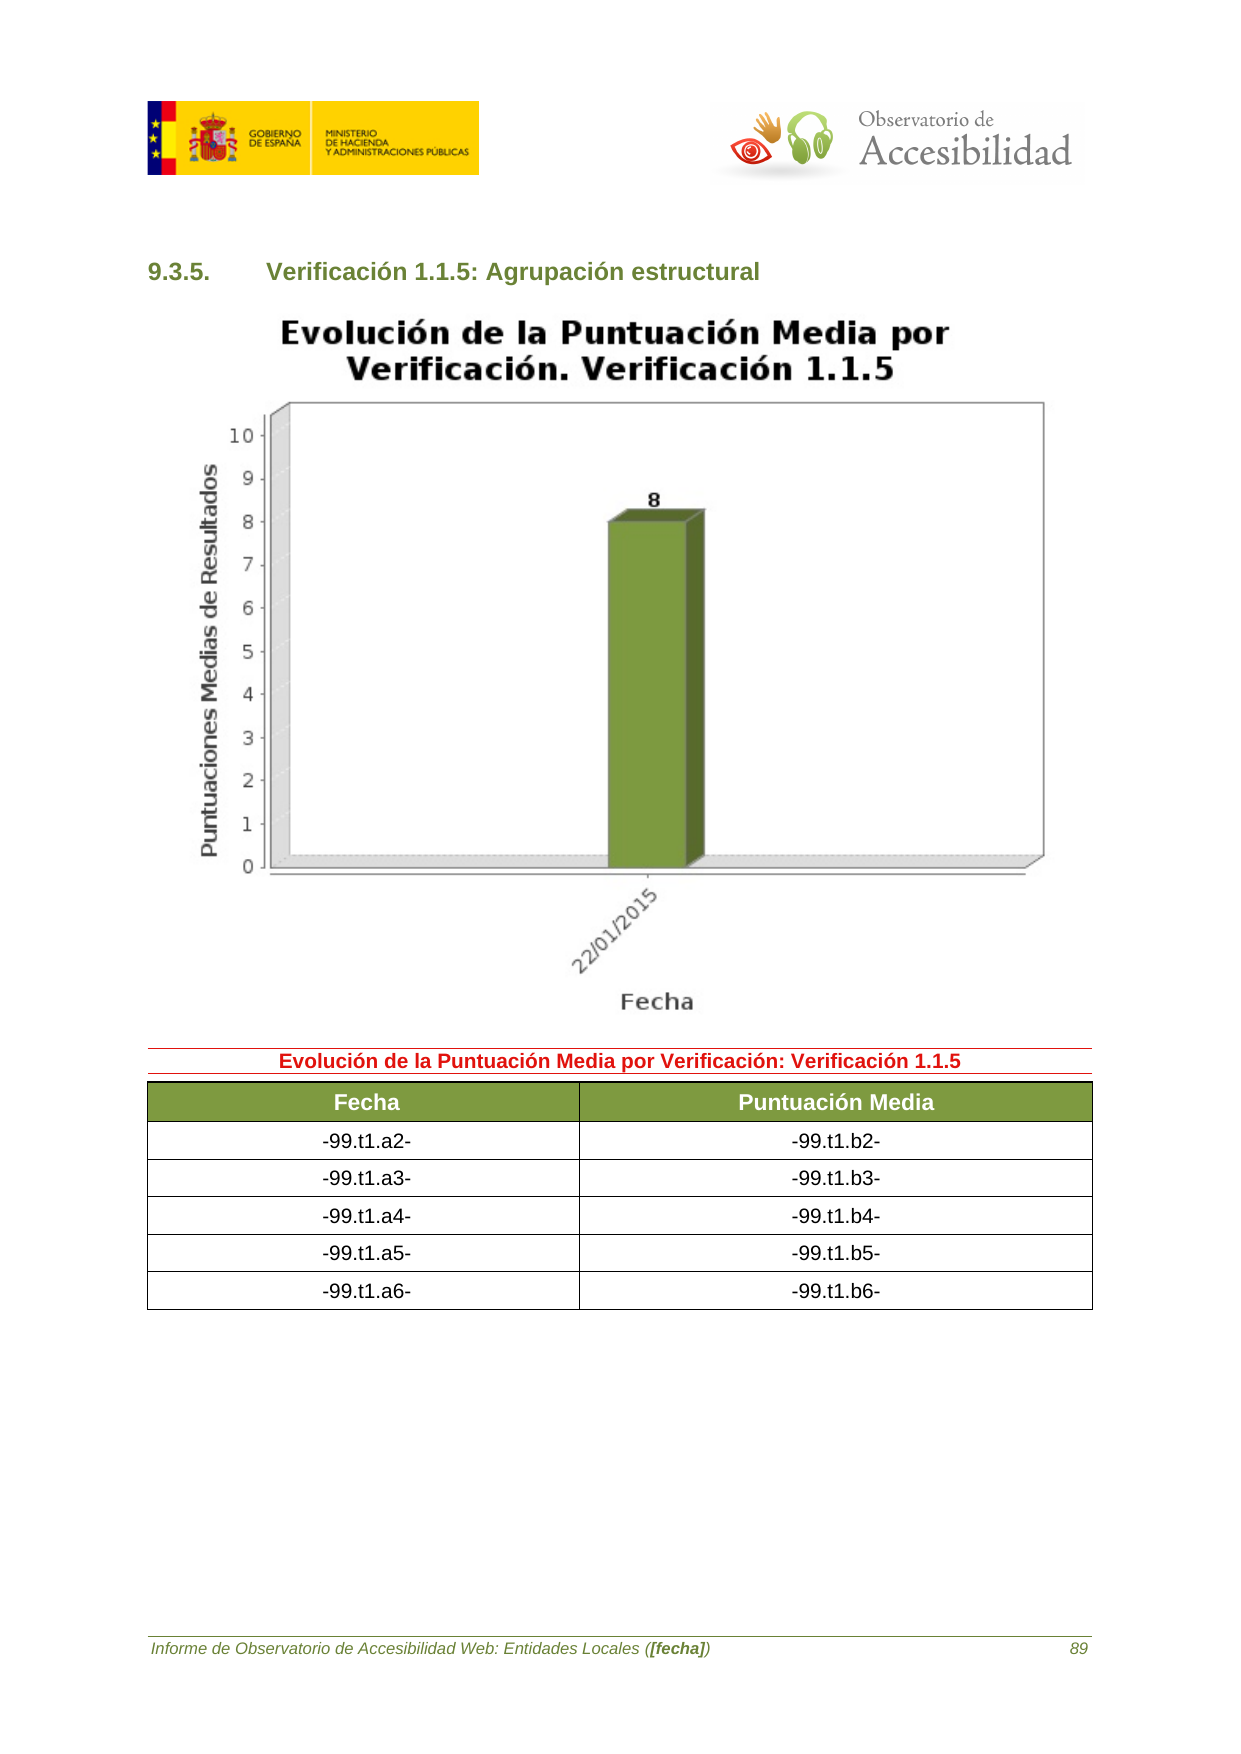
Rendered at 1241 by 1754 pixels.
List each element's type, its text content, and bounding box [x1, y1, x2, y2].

table_cell -99.t1.b3- [580, 1160, 1092, 1196]
picture [178, 313, 1062, 1024]
table_cell -99.t1.b4- [580, 1197, 1092, 1234]
text Evolución de la Puntuación Media por Verificación: Verificación 1.1.5 [148, 1049, 1092, 1073]
table_header Fecha [148, 1083, 579, 1121]
subtitle Verificación 1.1.5: Agrupación estructural [148, 257, 1092, 286]
table_cell -99.t1.a5- [148, 1235, 579, 1271]
table_cell -99.t1.a3- [148, 1160, 579, 1196]
table_cell -99.t1.a4- [148, 1197, 579, 1234]
picture [147, 101, 479, 175]
table_cell -99.t1.b5- [580, 1235, 1092, 1271]
table_header Puntuación Media [580, 1083, 1092, 1121]
table_cell -99.t1.a2- [148, 1122, 579, 1159]
picture [710, 102, 1086, 185]
table_cell -99.t1.b2- [580, 1122, 1092, 1159]
table_cell -99.t1.b6- [580, 1272, 1092, 1309]
table_cell -99.t1.a6- [148, 1272, 579, 1309]
